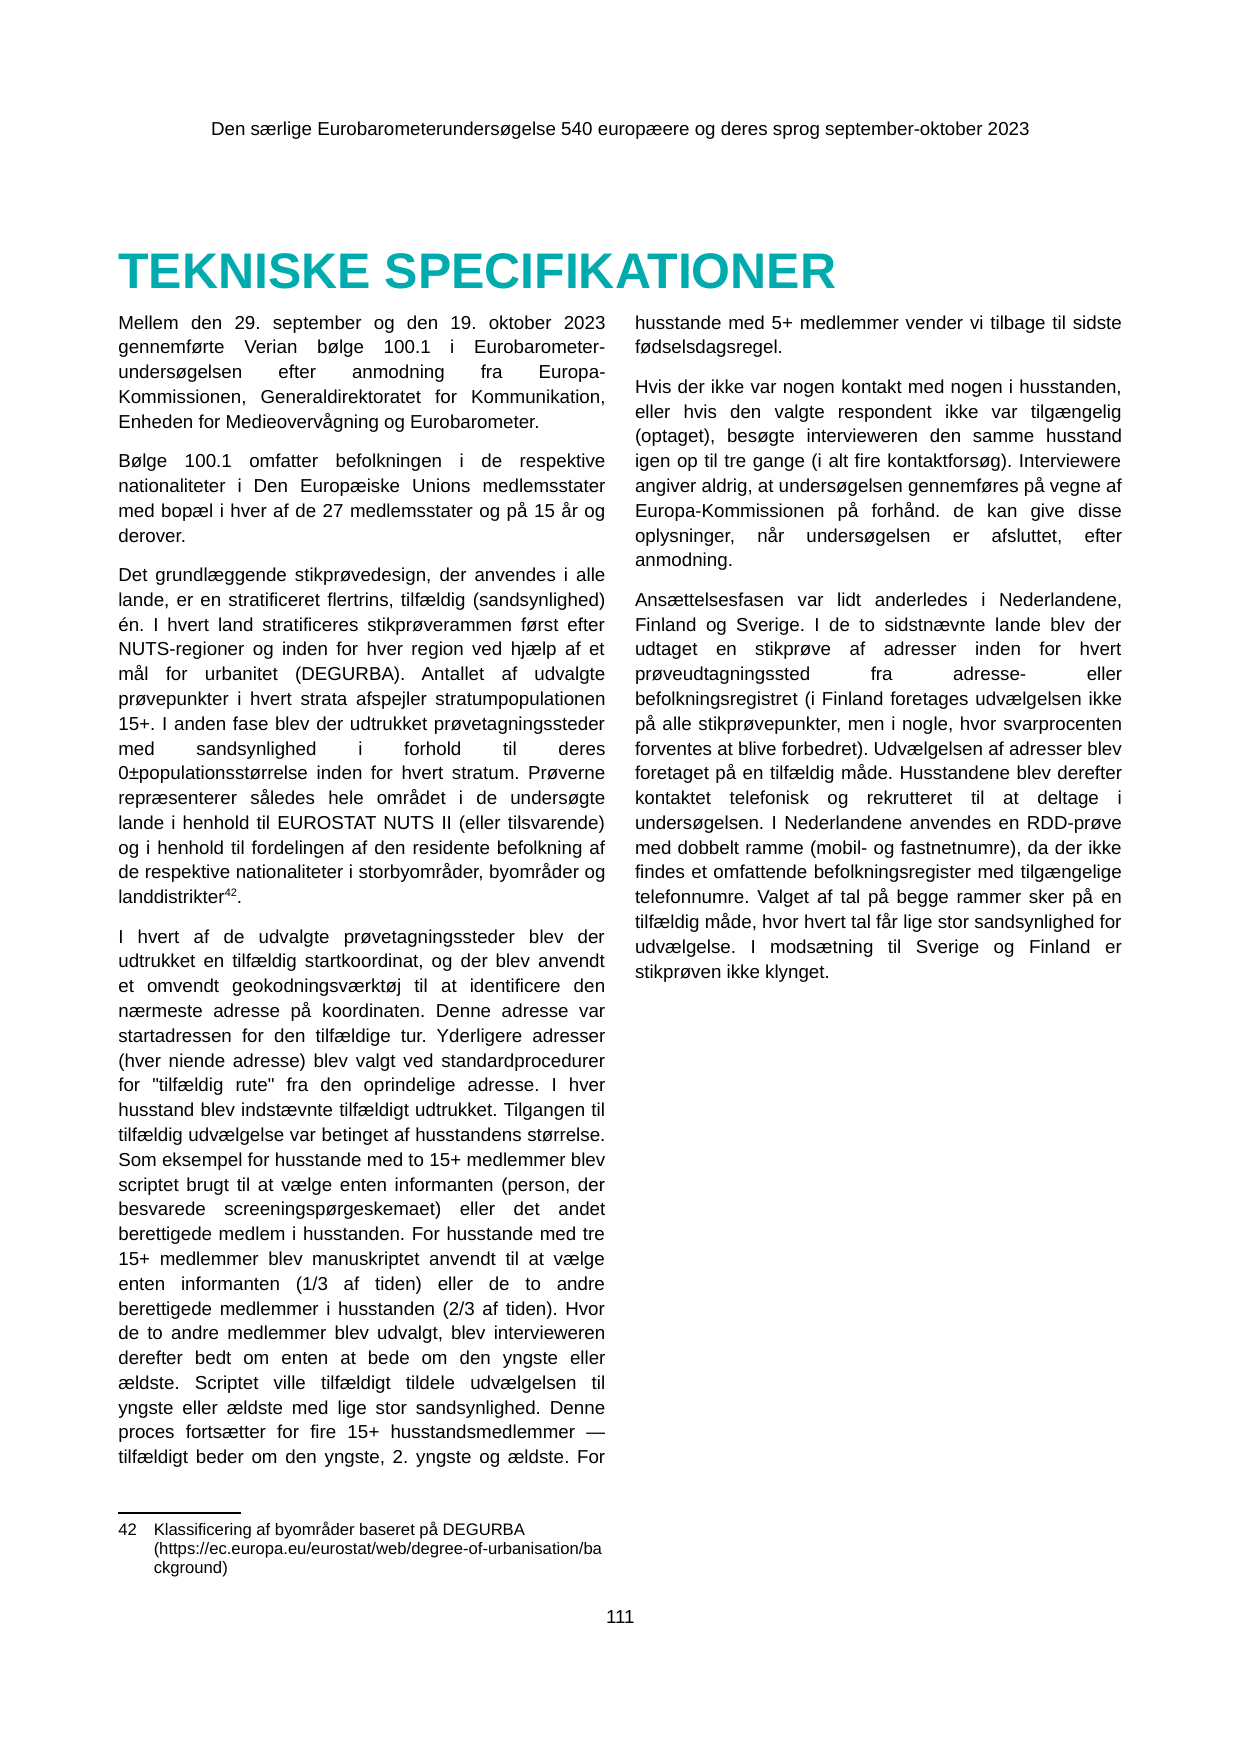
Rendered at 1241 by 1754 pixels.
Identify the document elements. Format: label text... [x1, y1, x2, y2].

text Klassificering af byområder baseret på DEGURBA (https://ec.europa.eu/eurostat/web/degree-of-urbanisation/background) [118, 1519, 605, 1577]
text Det grundlæggende stikprøvedesign, der anvendes i alle lande, er en stratificeret flertrins, tilfældig (sandsynlighed) én. I hvert land stratificeres stikprøverammen først efter NUTS-regioner og inden for hver region ved hjælp af et mål for urbanitet (DEGURBA). Antallet af udvalgte prøvepunkter i hvert strata afspejler stratumpopulationen 15+. I anden fase blev der udtrukket prøvetagningssteder med sandsynlighed i forhold til deres 0±populationsstørrelse inden for hvert stratum. Prøverne repræsenterer således hele området i de undersøgte lande i henhold til EUROSTAT NUTS II (eller tilsvarende) og i henhold til fordelingen af den residente befolkning af de respektive nationaliteter i storbyområder, byområder og landdistrikter. [118, 564, 605, 908]
text Hvis der ikke var nogen kontakt med nogen i husstanden, eller hvis den valgte respondent ikke var tilgængelig (optaget), besøgte intervieweren den samme husstand igen op til tre gange (i alt fire kontaktforsøg). Interviewere angiver aldrig, at undersøgelsen gennemføres på vegne af Europa-Kommissionen på forhånd. de kan give disse oplysninger, når undersøgelsen er afsluttet, efter anmodning. [635, 376, 1122, 571]
text husstande med 5+ medlemmer vender vi tilbage til sidste fødselsdagsregel. [635, 311, 1122, 358]
text Mellem den 29. september og den 19. oktober 2023 gennemførte Verian bølge 100.1 i Eurobarometer-undersøgelsen efter anmodning fra Europa-Kommissionen, Generaldirektoratet for Kommunikation, Enheden for Medieovervågning og Eurobarometer. [118, 311, 605, 432]
text I hvert af de udvalgte prøvetagningssteder blev der udtrukket en tilfældig startkoordinat, og der blev anvendt et omvendt geokodningsværktøj til at identificere den nærmeste adresse på koordinaten. Denne adresse var startadressen for den tilfældige tur. Yderligere adresser (hver niende adresse) blev valgt ved standardprocedurer for "tilfældig rute" fra den oprindelige adresse. I hver husstand blev indstævnte tilfældigt udtrukket. Tilgangen til tilfældig udvælgelse var betinget af husstandens størrelse. Som eksempel for husstande med to 15+ medlemmer blev scriptet brugt til at vælge enten informanten (person, der besvarede screeningspørgeskemaet) eller det andet berettigede medlem i husstanden. For husstande med tre 15+ medlemmer blev manuskriptet anvendt til at vælge enten informanten (1/3 af tiden) eller de to andre berettigede medlemmer i husstanden (2/3 af tiden). Hvor de to andre medlemmer blev udvalgt, blev intervieweren derefter bedt om enten at bede om den yngste eller ældste. Scriptet ville tilfældigt tildele udvælgelsen til yngste eller ældste med lige stor sandsynlighed. Denne proces fortsætter for fire 15+ husstandsmedlemmer — tilfældigt beder om den yngste, 2. yngste og ældste. For [118, 925, 605, 1468]
text Bølge 100.1 omfatter befolkningen i de respektive nationaliteter i Den Europæiske Unions medlemsstater med bopæl i hver af de 27 medlemsstater og på 15 år og derover. [118, 450, 605, 546]
text Ansættelsesfasen var lidt anderledes i Nederlandene, Finland og Sverige. I de to sidstnævnte lande blev der udtaget en stikprøve af adresser inden for hvert prøveudtagningssted fra adresse- eller befolkningsregistret (i Finland foretages udvælgelsen ikke på alle stikprøvepunkter, men i nogle, hvor svarprocenten forventes at blive forbedret). Udvælgelsen af adresser blev foretaget på en tilfældig måde. Husstandene blev derefter kontaktet telefonisk og rekrutteret til at deltage i undersøgelsen. I Nederlandene anvendes en RDD-prøve med dobbelt ramme (mobil- og fastnetnumre), da der ikke findes et omfattende befolkningsregister med tilgængelige telefonnumre. Valget af tal på begge rammer sker på en tilfældig måde, hvor hvert tal får lige stor sandsynlighed for udvælgelse. I modsætning til Sverige og Finland er stikprøven ikke klynget. [635, 588, 1122, 982]
subtitle TEKNISKE SPECIFIKATIONER [118, 241, 1122, 299]
